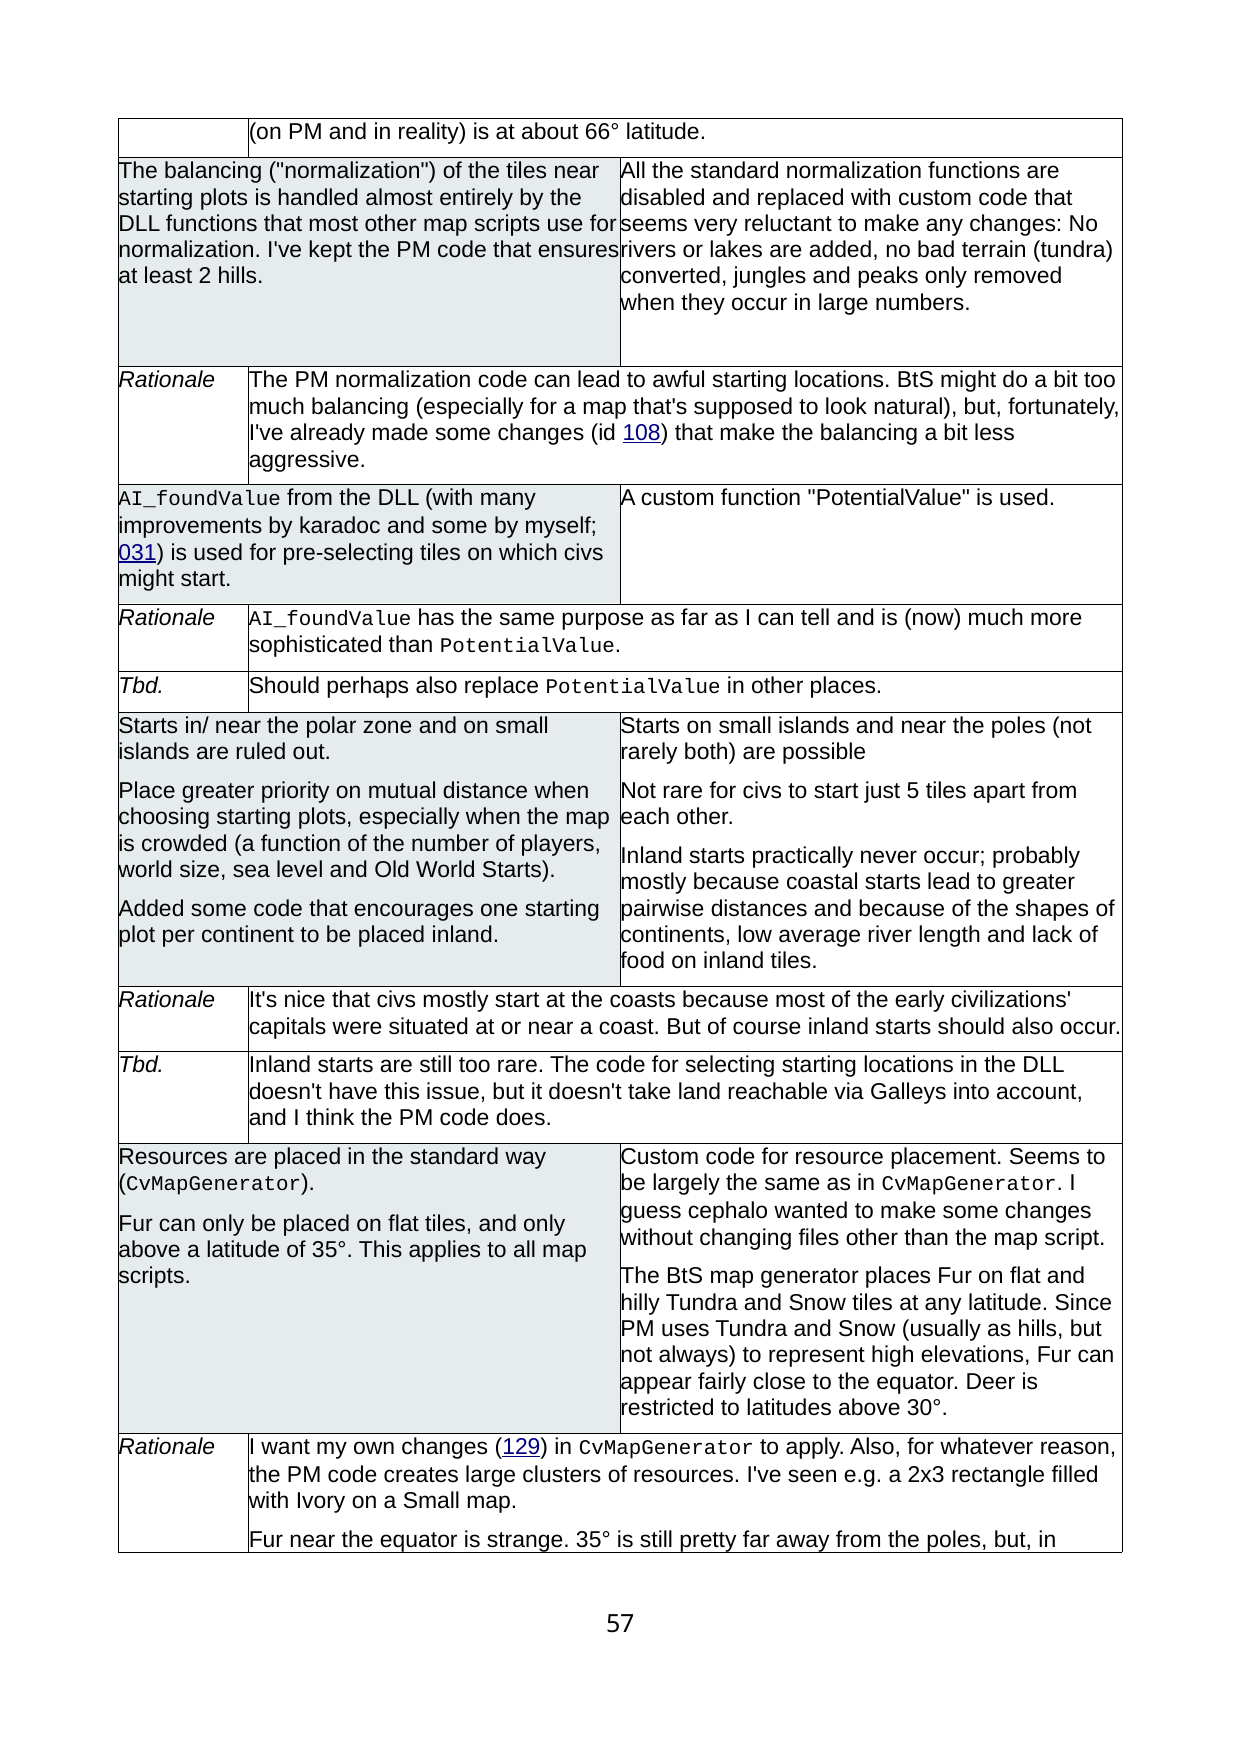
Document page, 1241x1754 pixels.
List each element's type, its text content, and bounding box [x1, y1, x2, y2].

table_cell Rationale [119, 367, 248, 484]
table_cell Tbd. [119, 672, 248, 712]
table_cell Tbd. [119, 1052, 248, 1143]
table_cell All the standard normalization functions are disabled and replaced with custom code that seems very reluctant to make any changes: No rivers or lakes are added, no bad terrain (tundra) converted, jungles and peaks only removed when they occur in large numbers. [621, 158, 1122, 366]
table_cell Rationale [119, 987, 248, 1051]
table_cell Resources are placed in the standard way (CvMapGenerator). Fur can only be placed on flat tiles, and only above a latitude of 35°. This applies to all map scripts. [119, 1144, 620, 1433]
table_cell It's nice that civs mostly start at the coasts because most of the early civilizations' capitals were situated at or near a coast. But of course inland starts should also occur. [249, 987, 1122, 1051]
table_cell I want my own changes (129) in CvMapGenerator to apply. Also, for whatever reason, the PM code creates large clusters of resources. I've seen e.g. a 2x3 rectangle filled with Ivory on a Small map. Fur near the equator is strange. 35° is still pretty far away from the poles, but, in [249, 1434, 1122, 1552]
table_cell (on PM and in reality) is at about 66° latitude. [249, 119, 1122, 157]
table_cell Inland starts are still too rare. The code for selecting starting locations in the DLL doesn't have this issue, but it doesn't take land reachable via Galleys into account, and I think the PM code does. [249, 1052, 1122, 1143]
table_cell Rationale [119, 1434, 248, 1552]
table_cell Should perhaps also replace PotentialValue in other places. [249, 672, 1122, 712]
table_cell The balancing ("normalization") of the tiles near starting plots is handled almost entirely by the DLL functions that most other map scripts use for normalization. I've kept the PM code that ensures at least 2 hills. [119, 158, 620, 366]
table_cell Custom code for resource placement. Seems to be largely the same as in CvMapGenerator. I guess cephalo wanted to make some changes without changing files other than the map script. The BtS map generator places Fur on flat and hilly Tundra and Snow tiles at any latitude. Since PM uses Tundra and Snow (usually as hills, but not always) to represent high elevations, Fur can appear fairly close to the equator. Deer is restricted to latitudes above 30°. [621, 1144, 1122, 1433]
table_cell The PM normalization code can lead to awful starting locations. BtS might do a bit too much balancing (especially for a map that's supposed to look natural), but, fortunately, I've already made some changes (id 108) that make the balancing a bit less aggressive. [249, 367, 1122, 484]
table_cell Starts in/ near the polar zone and on small islands are ruled out. Place greater priority on mutual distance when choosing starting plots, especially when the map is crowded (a function of the number of players, world size, sea level and Old World Starts). Added some code that encourages one starting plot per continent to be placed inland. [119, 713, 620, 986]
table_cell Starts on small islands and near the poles (not rarely both) are possible Not rare for civs to start just 5 tiles apart from each other. Inland starts practically never occur; probably mostly because coastal starts lead to greater pairwise distances and because of the shapes of continents, low average river length and lack of food on inland tiles. [621, 713, 1122, 986]
table_cell AI_foundValue from the DLL (with many improvements by karadoc and some by myself; 031) is used for pre-selecting tiles on which civs might start. [119, 485, 620, 603]
table_cell Rationale [119, 605, 248, 671]
table_cell A custom function "PotentialValue" is used. [621, 485, 1122, 603]
table_cell AI_foundValue has the same purpose as far as I can tell and is (now) much more sophisticated than PotentialValue. [249, 605, 1122, 671]
table_cell [119, 119, 248, 157]
